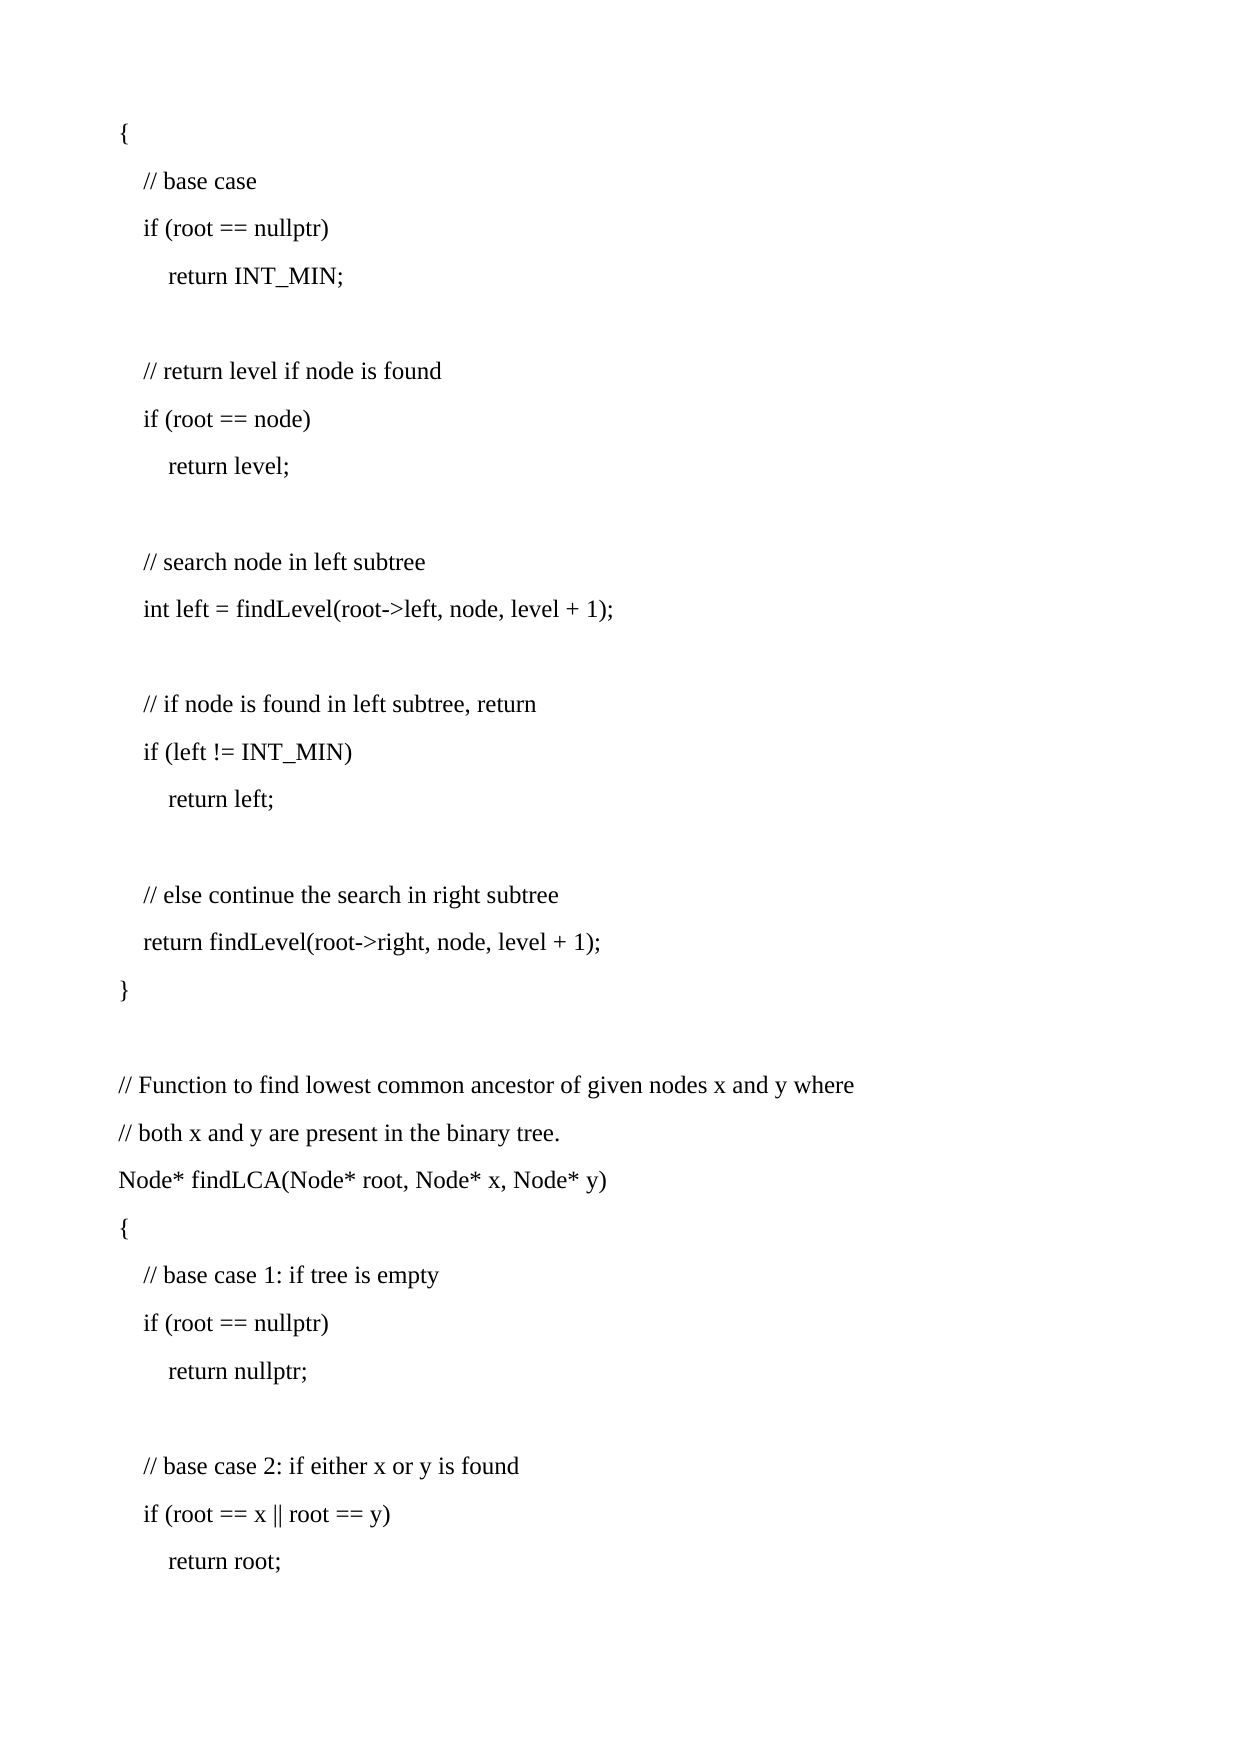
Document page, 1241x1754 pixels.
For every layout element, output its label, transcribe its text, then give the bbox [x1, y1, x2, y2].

text { [118, 118, 1122, 147]
text if (root == x || root == y) [118, 1499, 1122, 1527]
text // Function to find lowest common ancestor of given nodes x and y where [118, 1070, 1122, 1099]
text Node* findLCA(Node* root, Node* x, Node* y) [118, 1165, 1122, 1194]
text if (left != INT_MIN) [118, 737, 1122, 766]
text return left; [118, 784, 1122, 813]
text // base case 1: if tree is empty [118, 1261, 1122, 1289]
text } [118, 975, 1122, 1004]
text if (root == nullptr) [118, 1308, 1122, 1337]
text if (root == node) [118, 404, 1122, 432]
text return root; [118, 1546, 1122, 1575]
text { [118, 1213, 1122, 1242]
text // if node is found in left subtree, return [118, 689, 1122, 718]
text // both x and y are present in the binary tree. [118, 1118, 1122, 1147]
text return level; [118, 451, 1122, 480]
text int left = findLevel(root->left, node, level + 1); [118, 594, 1122, 623]
text // else continue the search in right subtree [118, 880, 1122, 908]
text // base case [118, 166, 1122, 194]
text return nullptr; [118, 1356, 1122, 1384]
text // base case 2: if either x or y is found [118, 1451, 1122, 1480]
text // search node in left subtree [118, 547, 1122, 575]
text return findLevel(root->right, node, level + 1); [118, 927, 1122, 956]
text return INT_MIN; [118, 261, 1122, 290]
text // return level if node is found [118, 356, 1122, 385]
text if (root == nullptr) [118, 213, 1122, 242]
